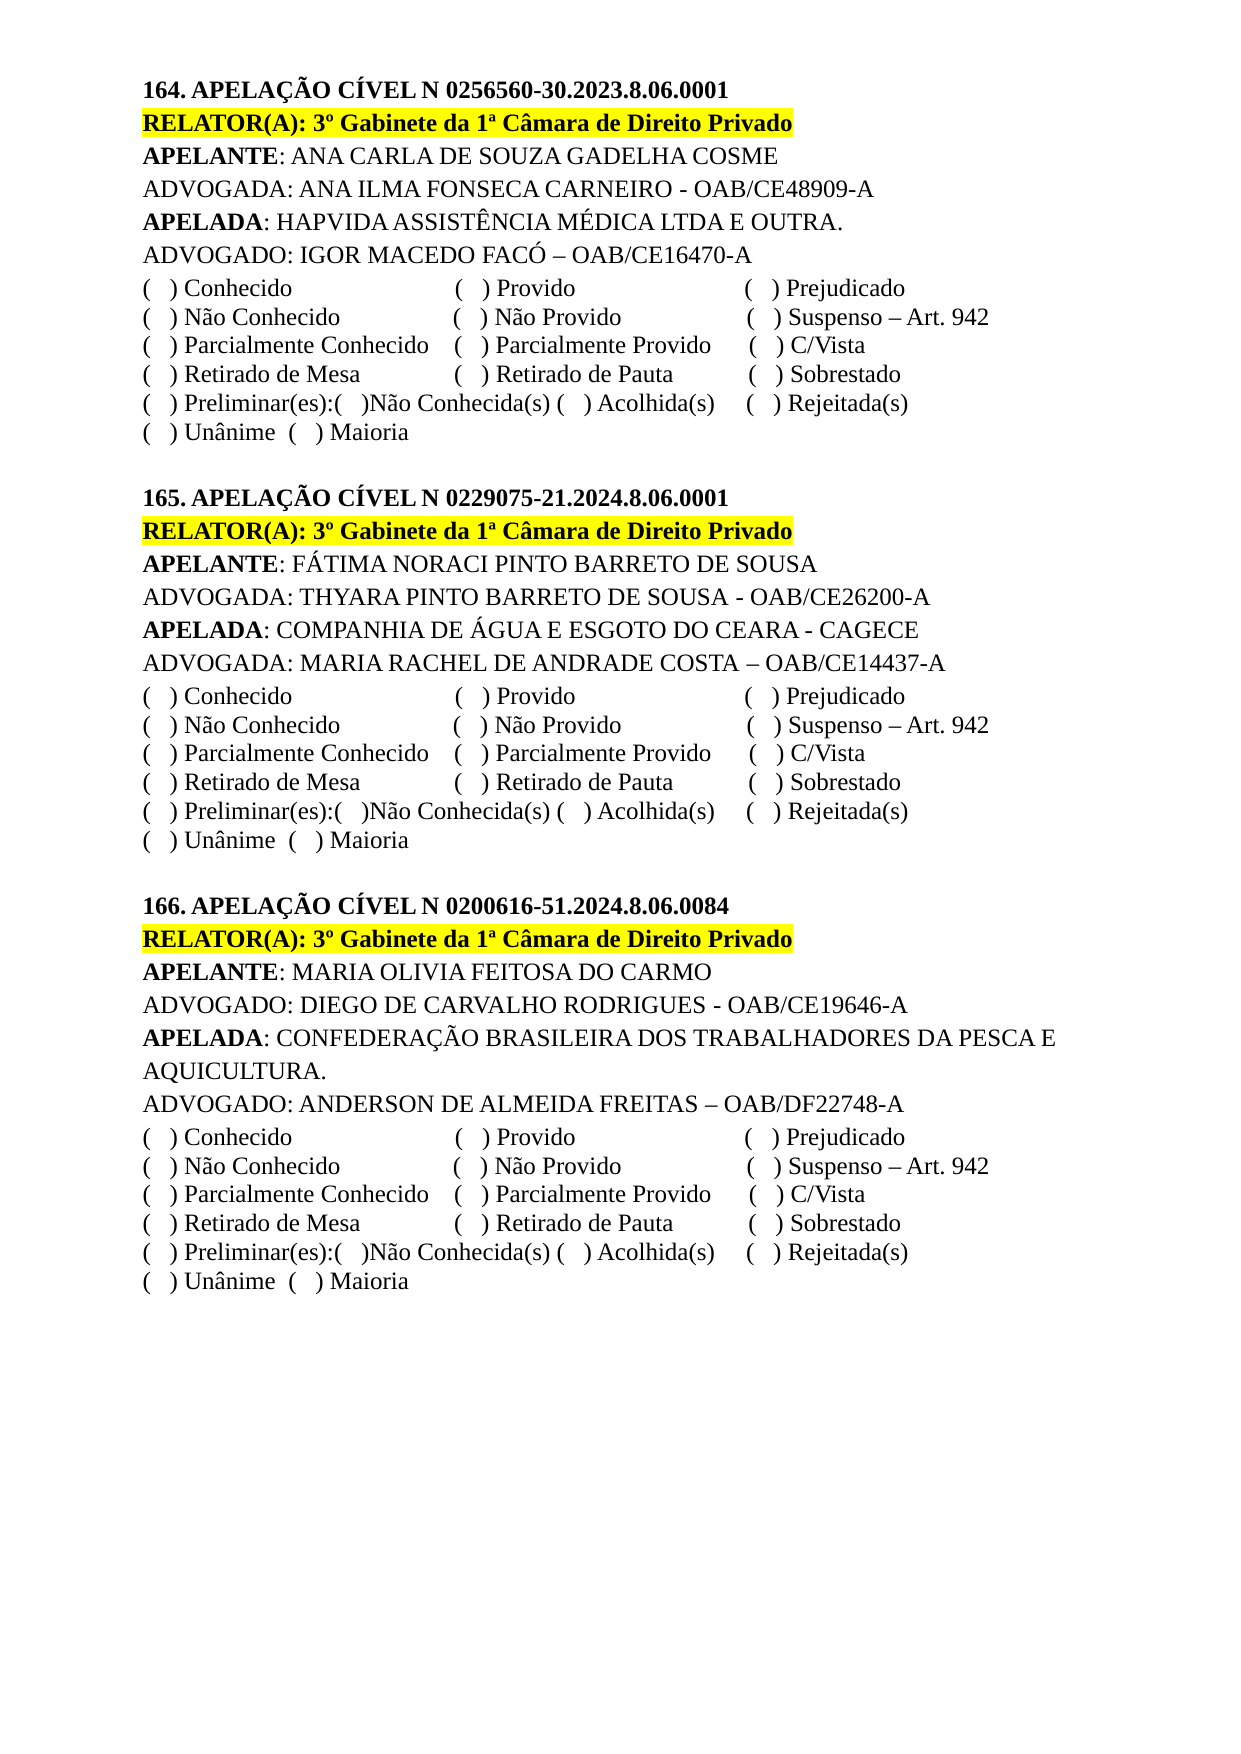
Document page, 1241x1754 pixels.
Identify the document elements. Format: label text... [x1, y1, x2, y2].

text ( ) Retirado de Mesa ( ) Retirado de Pauta ( ) Sobrestado [142, 359, 1158, 388]
text ( ) Preliminar(es):( )Não Conhecida(s) ( ) Acolhida(s) ( ) Rejeitada(s) [142, 1237, 1158, 1266]
text ( ) Unânime ( ) Maioria [142, 1266, 1141, 1361]
text ( ) Unânime ( ) Maioria 165. APELAÇÃO CÍVEL N 0229075-21.2024.8.06.0001 RELATOR(A): 3º Gabinete da 1ª Câmara de Direito Privado APELANTE: FÁTIMA NORACI PINTO BARRETO DE SOUSA ADVOGADA: THYARA PINTO BARRETO DE SOUSA - OAB/CE26200-A APELADA: COMPANHIA DE ÁGUA E ESGOTO DO CEARA - CAGECE ADVOGADA: MARIA RACHEL DE ANDRADE COSTA – OAB/CE14437-A [142, 417, 1141, 677]
text ( ) Retirado de Mesa ( ) Retirado de Pauta ( ) Sobrestado [142, 767, 1158, 796]
text ( ) Não Conhecido ( ) Não Provido ( ) Suspenso – Art. 942 [142, 302, 1158, 331]
text ( ) Parcialmente Conhecido ( ) Parcialmente Provido ( ) C/Vista [142, 1179, 1158, 1208]
text ( ) Conhecido ( ) Provido ( ) Prejudicado [142, 681, 1141, 710]
text ( ) Preliminar(es):( )Não Conhecida(s) ( ) Acolhida(s) ( ) Rejeitada(s) [142, 796, 1158, 825]
text ( ) Parcialmente Conhecido ( ) Parcialmente Provido ( ) C/Vista [142, 331, 1158, 359]
text ( ) Não Conhecido ( ) Não Provido ( ) Suspenso – Art. 942 [142, 1151, 1158, 1179]
text ( ) Parcialmente Conhecido ( ) Parcialmente Provido ( ) C/Vista [142, 738, 1158, 767]
text ( ) Conhecido ( ) Provido ( ) Prejudicado [142, 1122, 1141, 1151]
text ( ) Unânime ( ) Maioria 166. APELAÇÃO CÍVEL N 0200616-51.2024.8.06.0084 RELATOR(A): 3º Gabinete da 1ª Câmara de Direito Privado APELANTE: MARIA OLIVIA FEITOSA DO CARMO ADVOGADO: DIEGO DE CARVALHO RODRIGUES - OAB/CE19646-A APELADA: CONFEDERAÇÃO BRASILEIRA DOS TRABALHADORES DA PESCA E AQUICULTURA. ADVOGADO: ANDERSON DE ALMEIDA FREITAS – OAB/DF22748-A [142, 825, 1141, 1118]
text ( ) Não Conhecido ( ) Não Provido ( ) Suspenso – Art. 942 [142, 710, 1158, 738]
text ( ) Conhecido ( ) Provido ( ) Prejudicado [142, 273, 1141, 302]
text 164. APELAÇÃO CÍVEL N 0256560-30.2023.8.06.0001 RELATOR(A): 3º Gabinete da 1ª Câmara de Direito Privado APELANTE: ANA CARLA DE SOUZA GADELHA COSME ADVOGADA: ANA ILMA FONSECA CARNEIRO - OAB/CE48909-A APELADA: HAPVIDA ASSISTÊNCIA MÉDICA LTDA E OUTRA. ADVOGADO: IGOR MACEDO FACÓ – OAB/CE16470-A [142, 75, 1141, 269]
text ( ) Retirado de Mesa ( ) Retirado de Pauta ( ) Sobrestado [142, 1208, 1158, 1237]
text ( ) Preliminar(es):( )Não Conhecida(s) ( ) Acolhida(s) ( ) Rejeitada(s) [142, 388, 1158, 417]
